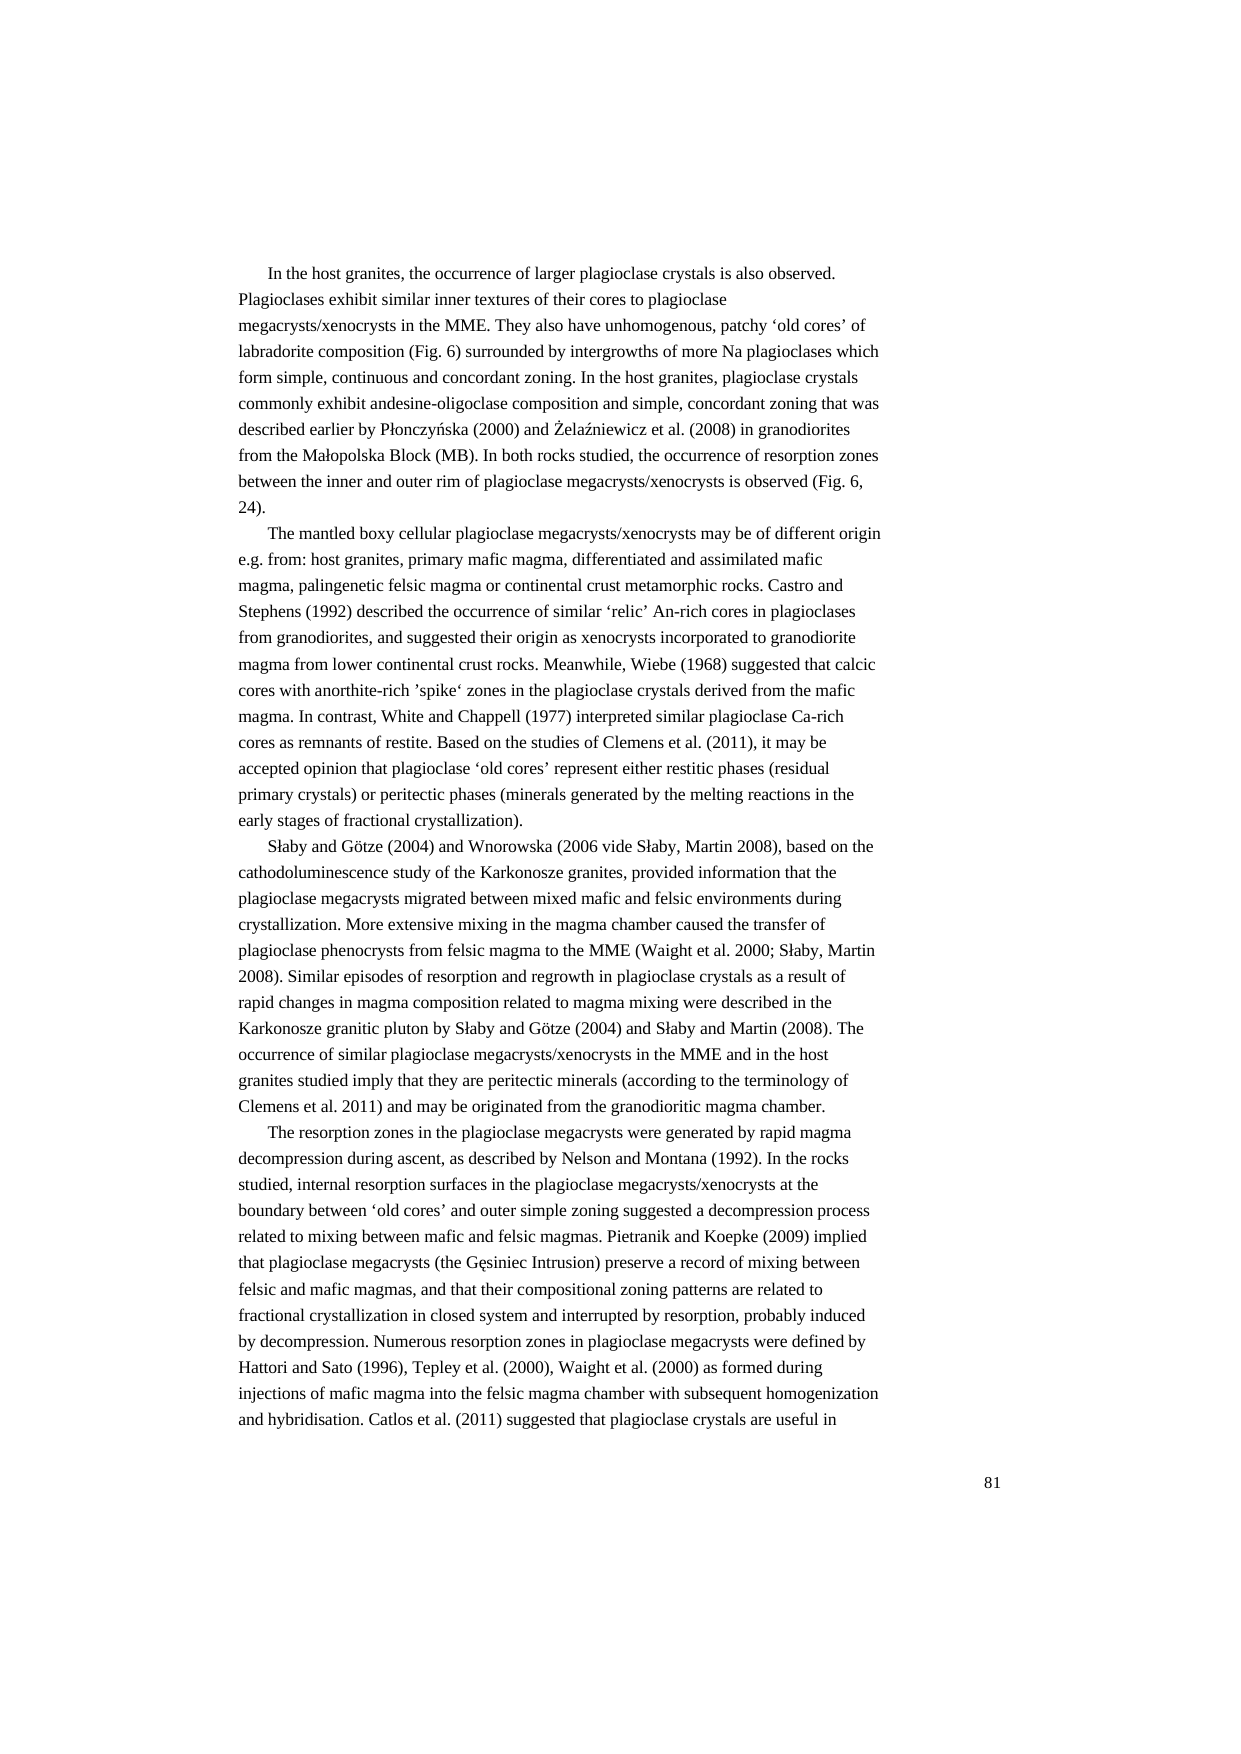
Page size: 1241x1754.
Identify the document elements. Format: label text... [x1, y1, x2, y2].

text Słaby and Götze (2004) and Wnorowska (2006 vide Słaby, Martin 2008), based on the cathodoluminescence study of the Karkonosze granites, provided information that the plagioclase megacrysts migrated between mixed mafic and felsic environments during crystallization. More extensive mixing in the magma chamber caused the transfer of plagioclase phenocrysts from felsic magma to the MME (Waight et al. 2000; Słaby, Martin 2008). Similar episodes of resorption and regrowth in plagioclase crystals as a result of rapid changes in magma composition related to magma mixing were described in the Karkonosze granitic pluton by Słaby and Götze (2004) and Słaby and Martin (2008). The occurrence of similar plagioclase megacrysts/xenocrysts in the MME and in the host granites studied imply that they are peritectic minerals (according to the terminology of Clemens et al. 2011) and may be originated from the granodioritic magma chamber. [238, 831, 1005, 1118]
text The resorption zones in the plagioclase megacrysts were generated by rapid magma decompression during ascent, as described by Nelson and Montana (1992). In the rocks studied, internal resorption surfaces in the plagioclase megacrysts/xenocrysts at the boundary between ‘old cores’ and outer simple zoning suggested a decompression process related to mixing between mafic and felsic magmas. Pietranik and Koepke (2009) implied that plagioclase megacrysts (the Gęsiniec Intrusion) preserve a record of mixing between felsic and mafic magmas, and that their compositional zoning patterns are related to fractional crystallization in closed system and interrupted by resorption, probably induced by decompression. Numerous resorption zones in plagioclase megacrysts were defined by Hattori and Sato (1996), Tepley et al. (2000), Waight et al. (2000) as formed during injections of mafic magma into the felsic magma chamber with subsequent homogenization and hybridisation. Catlos et al. (2011) suggested that plagioclase crystals are useful in [238, 1118, 1005, 1430]
text 81 [984, 1475, 1001, 1492]
text In the host granites, the occurrence of larger plagioclase crystals is also observed. Plagioclases exhibit similar inner textures of their cores to plagioclase megacrysts/xenocrysts in the MME. They also have unhomogenous, patchy ‘old cores’ of labradorite composition (Fig. 6) surrounded by intergrowths of more Na plagioclases which form simple, continuous and concordant zoning. In the host granites, plagioclase crystals commonly exhibit andesine-oligoclase composition and simple, concordant zoning that was described earlier by Płonczyńska (2000) and Żelaźniewicz et al. (2008) in granodiorites from the Małopolska Block (MB). In both rocks studied, the occurrence of resorption zones between the inner and outer rim of plagioclase megacrysts/xenocrysts is observed (Fig. 6, 24). [238, 258, 1005, 519]
text The mantled boxy cellular plagioclase megacrysts/xenocrysts may be of different origin e.g. from: host granites, primary mafic magma, differentiated and assimilated mafic magma, palingenetic felsic magma or continental crust metamorphic rocks. Castro and Stephens (1992) described the occurrence of similar ‘relic’ An-rich cores in plagioclases from granodiorites, and suggested their origin as xenocrysts incorporated to granodiorite magma from lower continental crust rocks. Meanwhile, Wiebe (1968) suggested that calcic cores with anorthite-rich ’spike‘ zones in the plagioclase crystals derived from the mafic magma. In contrast, White and Chappell (1977) interpreted similar plagioclase Ca-rich cores as remnants of restite. Based on the studies of Clemens et al. (2011), it may be accepted opinion that plagioclase ‘old cores’ represent either restitic phases (residual primary crystals) or peritectic phases (minerals generated by the melting reactions in the early stages of fractional crystallization). [238, 519, 1005, 831]
